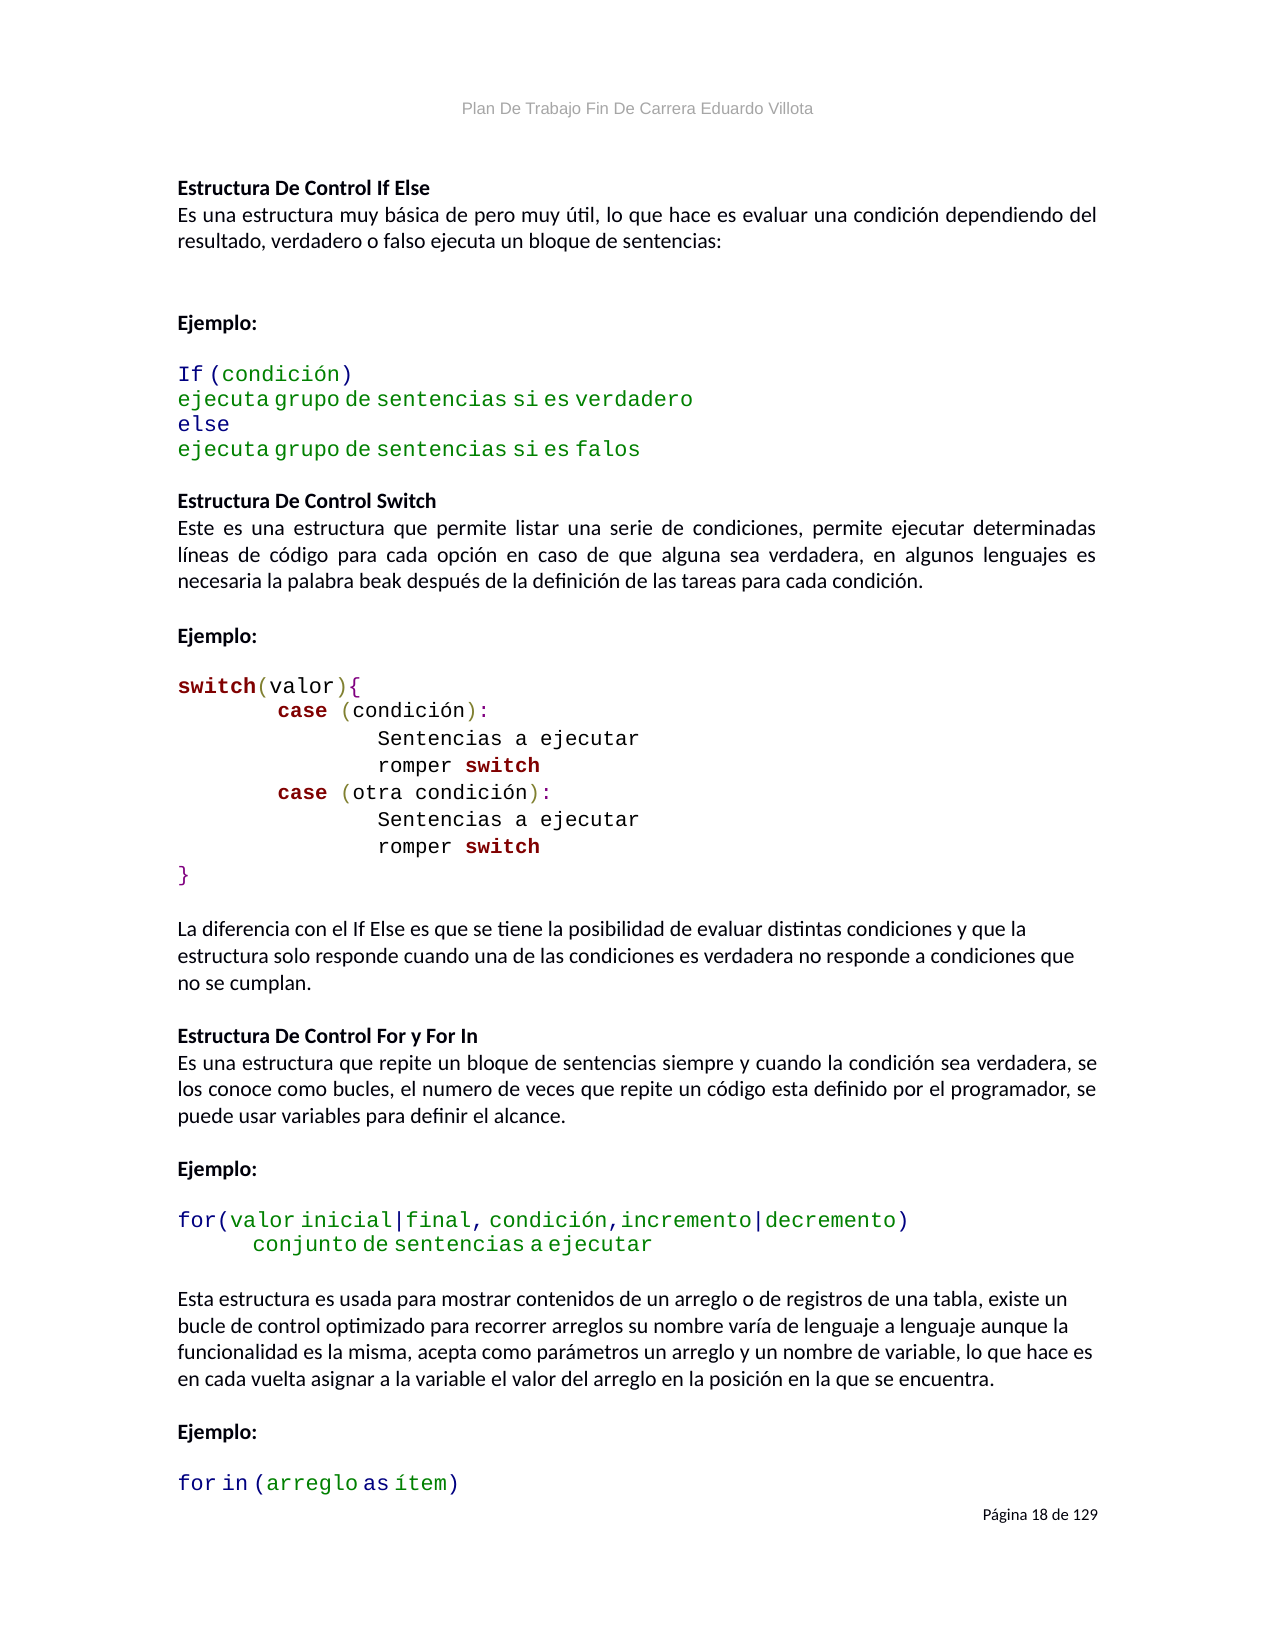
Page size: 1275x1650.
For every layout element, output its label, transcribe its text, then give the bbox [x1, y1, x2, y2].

text Es una estructura muy básica de pero muy útil, lo que hace es evaluar una condición dependiendo del resultado, verdadero o falso ejecuta un bloque de sentencias: [177, 201, 1098, 254]
text Estructura De Control If Else [177, 174, 1098, 201]
text switch(valor){ [177, 676, 1098, 700]
text case (condición): [177, 700, 1098, 724]
text Sentencias a ejecutar [177, 809, 1098, 833]
text Ejemplo: [177, 1418, 1098, 1445]
text La diferencia con el If Else es que se tiene la posibilidad de evaluar distintas condiciones y que la estructura solo responde cuando una de las condiciones es verdadera no responde a condiciones que no se cumplan. [177, 916, 1098, 996]
text ejecuta grupo de sentencias si es verdadero [177, 388, 1098, 413]
text ejecuta grupo de sentencias si es falos [177, 438, 1098, 463]
text romper switch [177, 755, 1098, 778]
text Este es una estructura que permite listar una serie de condiciones, permite ejecutar determinadas líneas de código para cada opción en caso de que alguna sea verdadera, en algunos lenguajes es necesaria la palabra beak después de la definición de las tareas para cada condición. [177, 514, 1098, 594]
text Sentencias a ejecutar [177, 728, 1098, 751]
text for(valor inicial|final, condición,incremento|decremento) [177, 1209, 1098, 1234]
text Ejemplo: [177, 309, 1098, 336]
text Esta estructura es usada para mostrar contenidos de un arreglo o de registros de una tabla, existe un bucle de control optimizado para recorrer arreglos su nombre varía de lenguaje a lenguaje aunque la funcionalidad es la misma, acepta como parámetros un arreglo y un nombre de variable, lo que hace es en cada vuelta asignar a la variable el valor del arreglo en la posición en la que se encuentra. [177, 1285, 1098, 1392]
text } [177, 863, 1098, 887]
text conjunto de sentencias a ejecutar [177, 1234, 1098, 1258]
text If (condición) [177, 364, 1098, 388]
text else [177, 413, 1098, 438]
text Estructura De Control For y For In [177, 1022, 1098, 1049]
text for in (arreglo as ítem) [177, 1472, 1098, 1497]
text romper switch [177, 836, 1098, 860]
text Es una estructura que repite un bloque de sentencias siempre y cuando la condición sea verdadera, se los conoce como bucles, el numero de veces que repite un código esta definido por el programador, se puede usar variables para definir el alcance. [177, 1049, 1098, 1129]
text case (otra condición): [177, 782, 1098, 806]
text Estructura De Control Switch [177, 488, 1098, 514]
text Ejemplo: [177, 622, 1098, 649]
text Ejemplo: [177, 1156, 1098, 1182]
